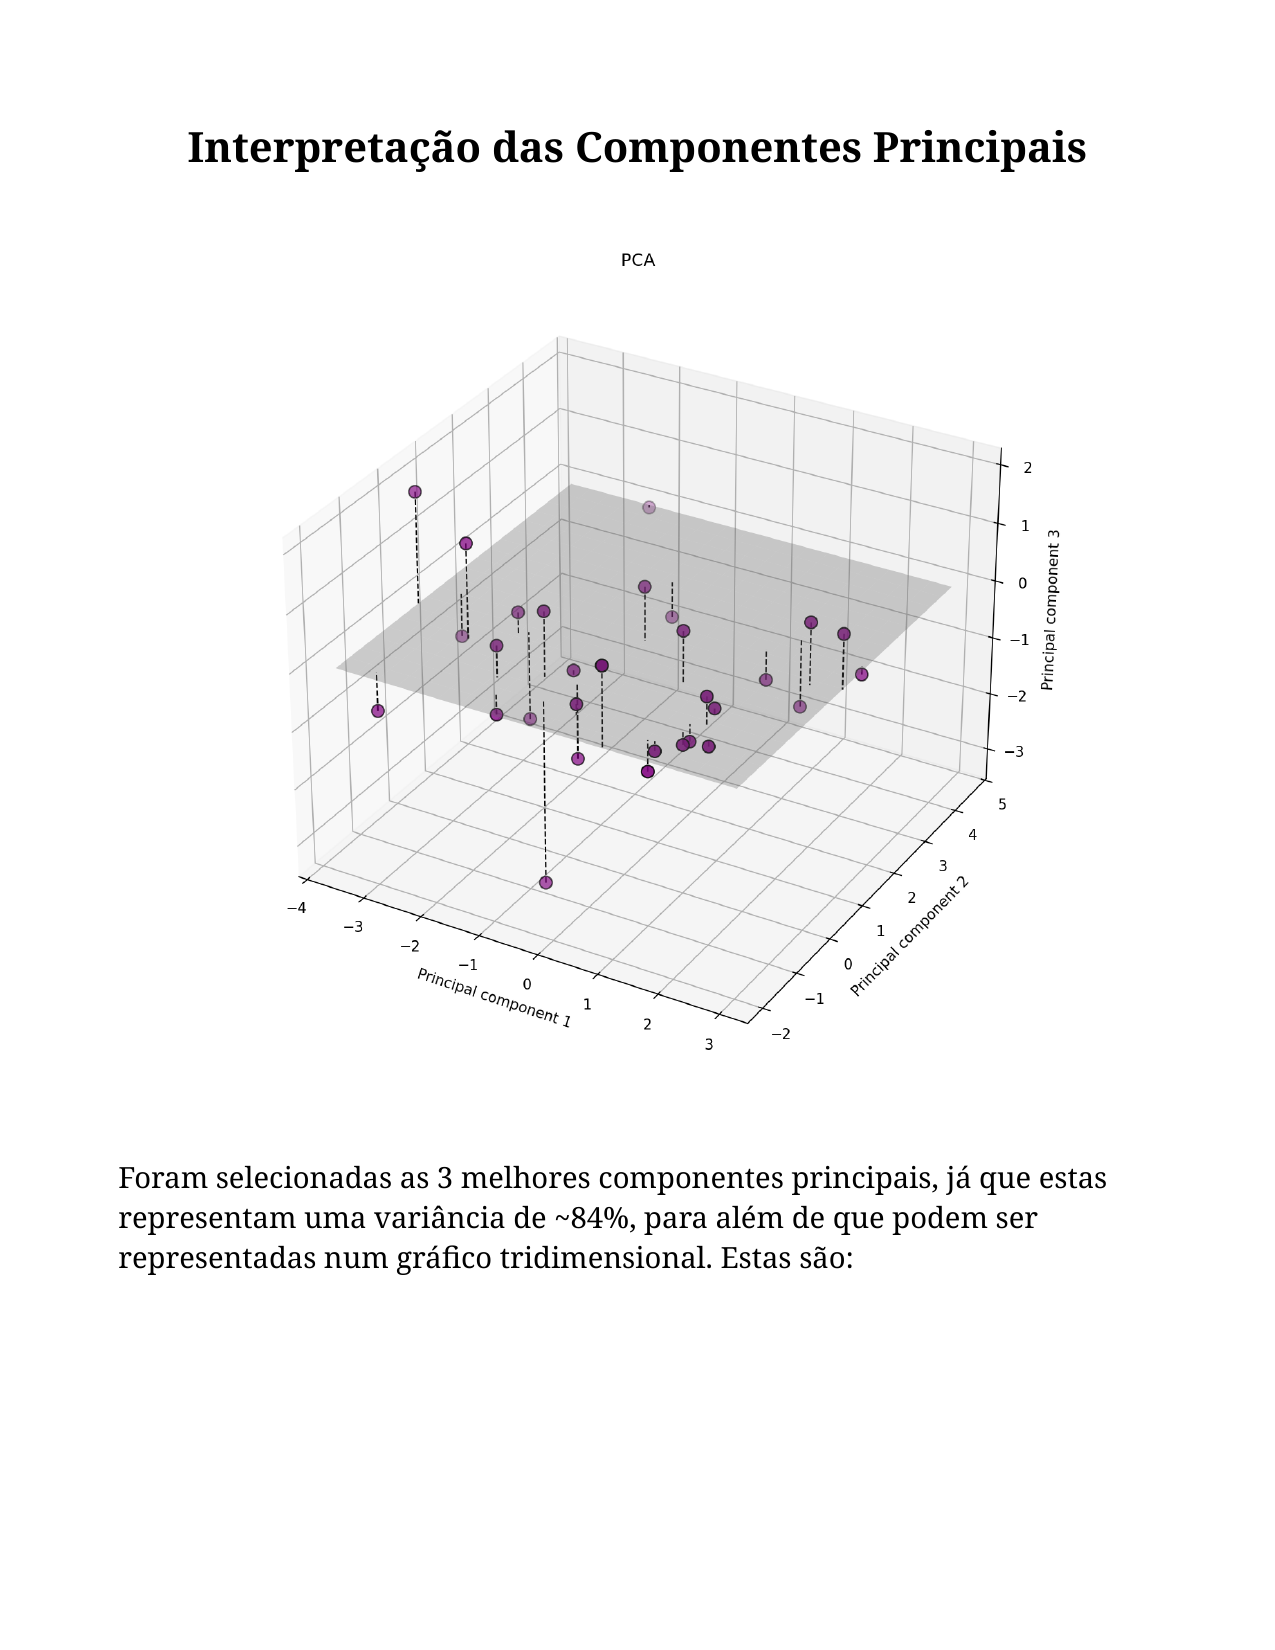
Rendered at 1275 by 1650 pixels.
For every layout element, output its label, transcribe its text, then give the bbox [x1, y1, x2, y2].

text Interpretação das Componentes Principais [118, 118, 1157, 175]
picture [195, 243, 1080, 1084]
text Foram selecionadas as 3 melhores componentes principais, já que estas representam uma variância de ~84%, para além de que podem ser representadas num gráfico tridimensional. Estas são: [118, 1158, 1157, 1277]
